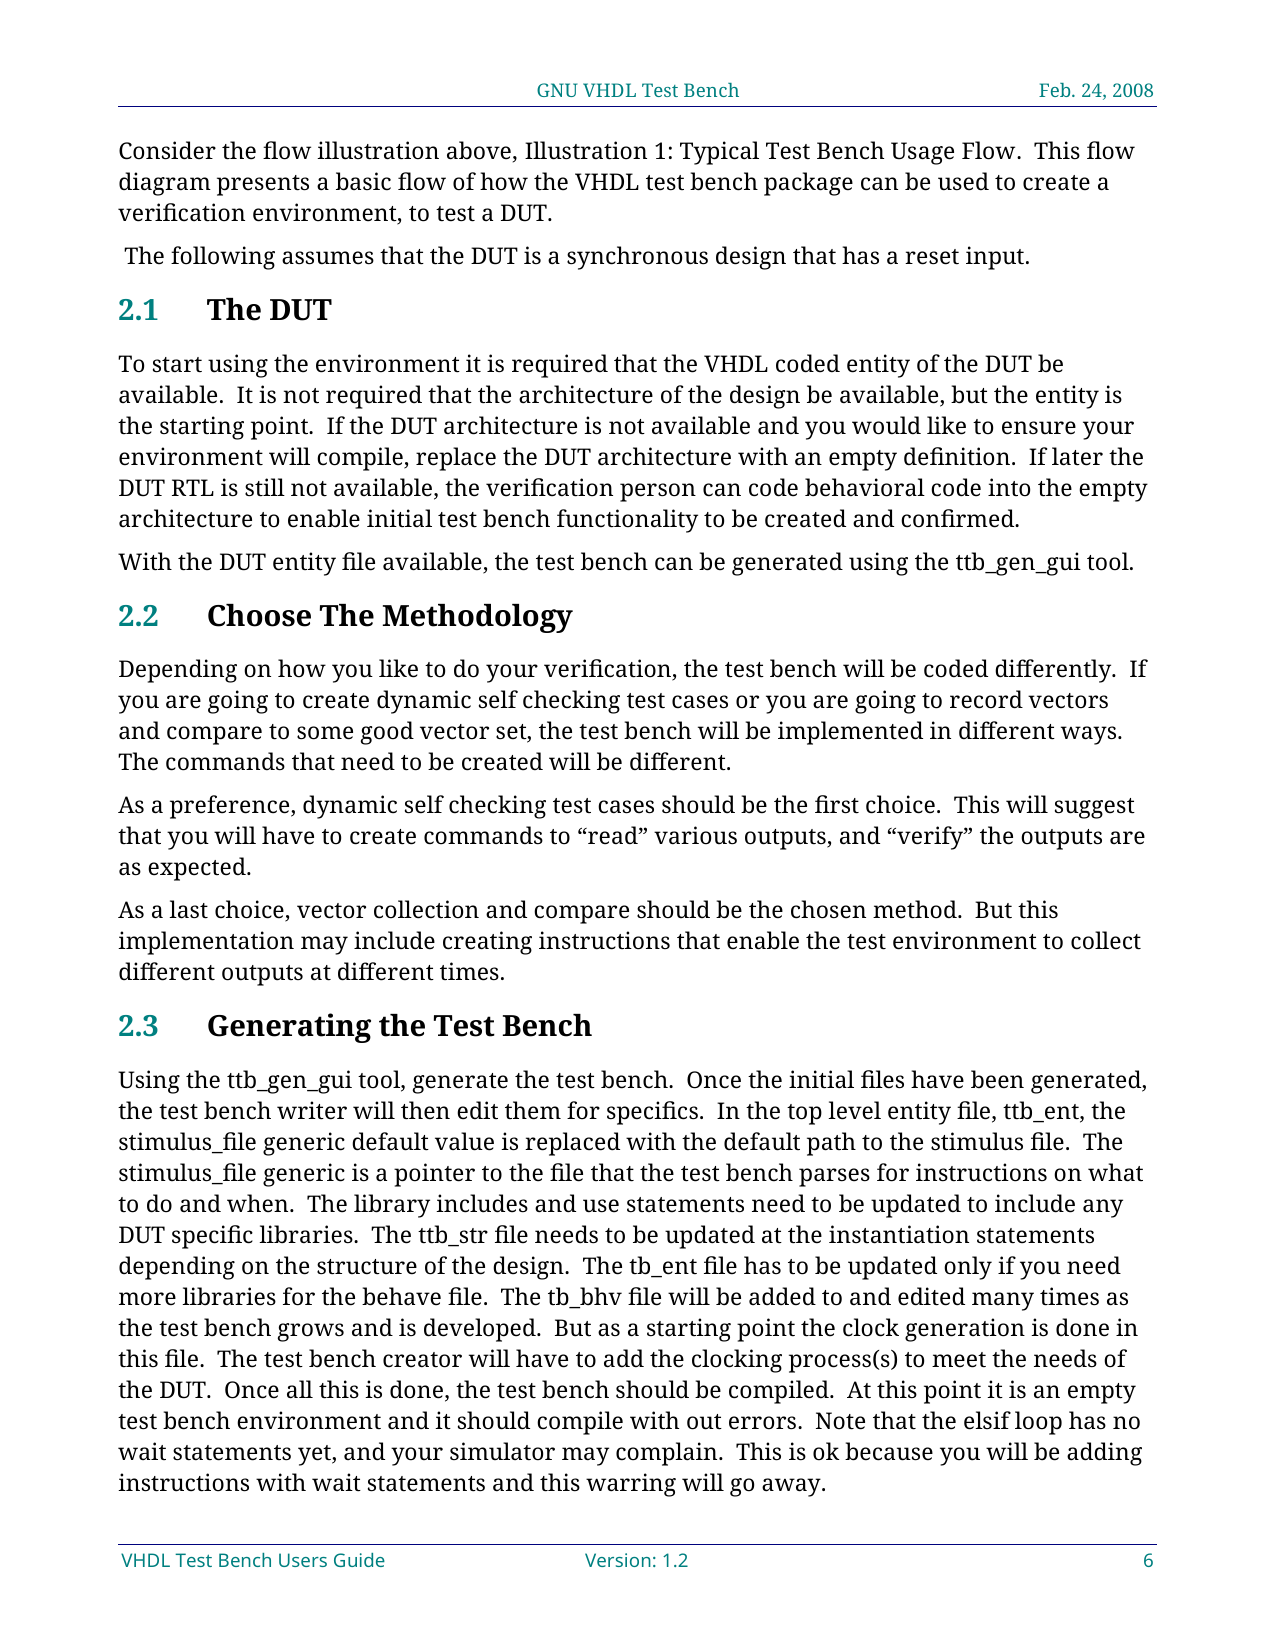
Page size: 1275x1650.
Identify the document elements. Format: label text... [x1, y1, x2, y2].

text As a preference, dynamic self checking test cases should be the first choice. This will suggest that you will have to create commands to “read” various outputs, and “verify” the outputs are as expected. [118, 789, 1157, 882]
text Consider the flow illustration above, Illustration 1: Typical Test Bench Usage Flow. This flow diagram presents a basic flow of how the VHDL test bench package can be used to create a verification environment, to test a DUT. [118, 135, 1157, 228]
text To start using the environment it is required that the VHDL coded entity of the DUT be available. It is not required that the architecture of the design be available, but the entity is the starting point. If the DUT architecture is not available and you would like to ensure your environment will compile, replace the DUT architecture with an empty definition. If later the DUT RTL is still not available, the verification person can code behavioral code into the empty architecture to enable initial test bench functionality to be created and confirmed. [118, 348, 1157, 534]
text Using the ttb_gen_gui tool, generate the test bench. Once the initial files have been generated, the test bench writer will then edit them for specifics. In the top level entity file, ttb_ent, the stimulus_file generic default value is replaced with the default path to the stimulus file. The stimulus_file generic is a pointer to the file that the test bench parses for instructions on what to do and when. The library includes and use statements need to be updated to include any DUT specific libraries. The ttb_str file needs to be updated at the instantiation statements depending on the structure of the design. The tb_ent file has to be updated only if you need more libraries for the behave file. The tb_bhv file will be added to and edited many times as the test bench grows and is developed. But as a starting point the clock generation is done in this file. The test bench creator will have to add the clocking process(s) to meet the needs of the DUT. Once all this is done, the test bench should be compiled. At this point it is an empty test bench environment and it should compile with out errors. Note that the elsif loop has no wait statements yet, and your simulator may complain. This is ok because you will be adding instructions with wait statements and this warring will go away. [118, 1064, 1157, 1498]
subtitle The DUT [118, 290, 1157, 329]
text With the DUT entity file available, the test bench can be generated using the ttb_gen_gui tool. [118, 546, 1157, 577]
text As a last choice, vector collection and compare should be the chosen method. But this implementation may include creating instructions that enable the test environment to collect different outputs at different times. [118, 894, 1157, 987]
subtitle Choose The Methodology [118, 595, 1157, 635]
text The following assumes that the DUT is a synchronous design that has a reset input. [118, 240, 1157, 271]
subtitle Generating the Test Bench [118, 1006, 1157, 1045]
text Depending on how you like to do your verification, the test bench will be coded differently. If you are going to create dynamic self checking test cases or you are going to record vectors and compare to some good vector set, the test bench will be implemented in different ways. The commands that need to be created will be different. [118, 653, 1157, 777]
